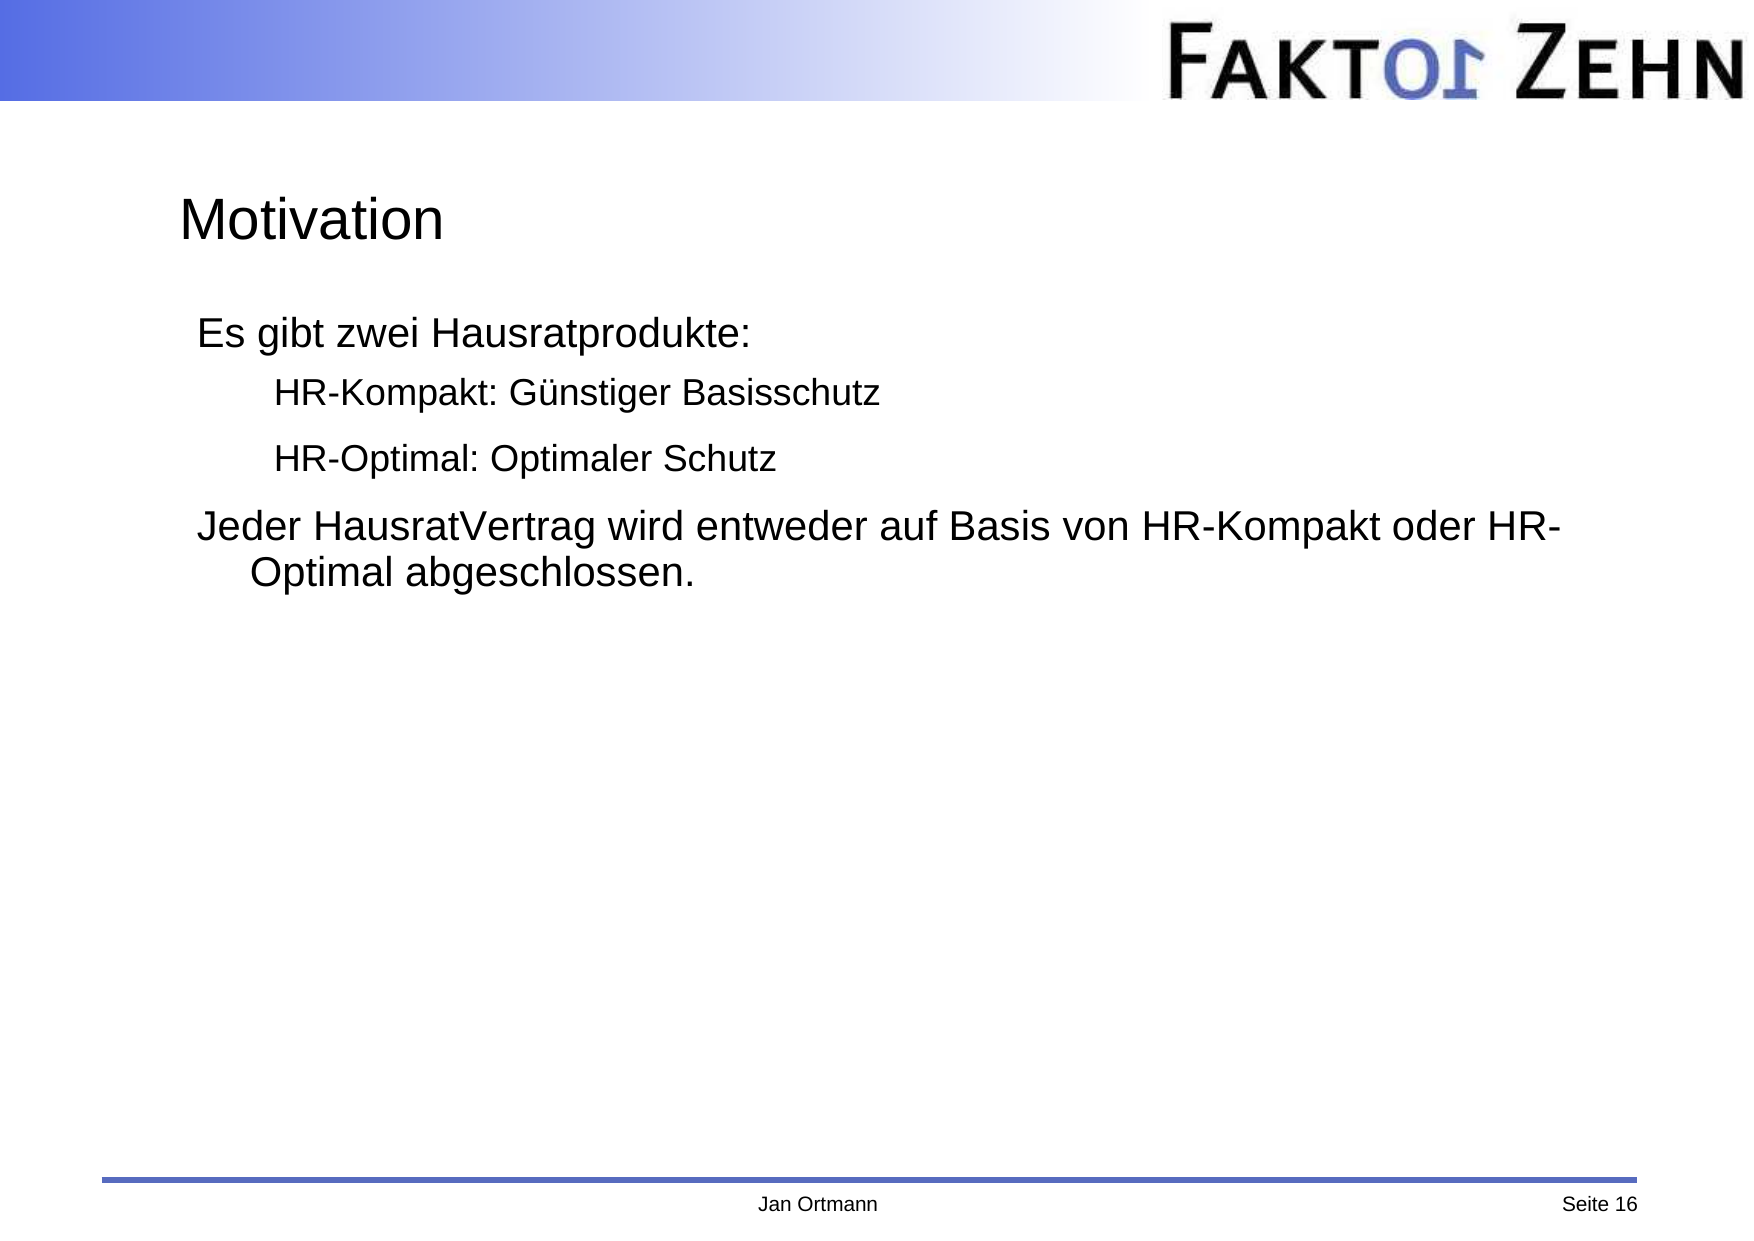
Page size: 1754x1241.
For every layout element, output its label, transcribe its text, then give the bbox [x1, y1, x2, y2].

title Motivation [179, 142, 1576, 296]
picture [1162, 7, 1752, 100]
list Es gibt zwei Hausratprodukte: HR-Kompakt: Günstiger Basisschutz HR-Optimal: Optimaler Schutz Jeder HausratVertrag wird entweder auf Basis von HR-Kompakt oder HR-Optimal abgeschlossen. [179, 310, 1576, 1078]
